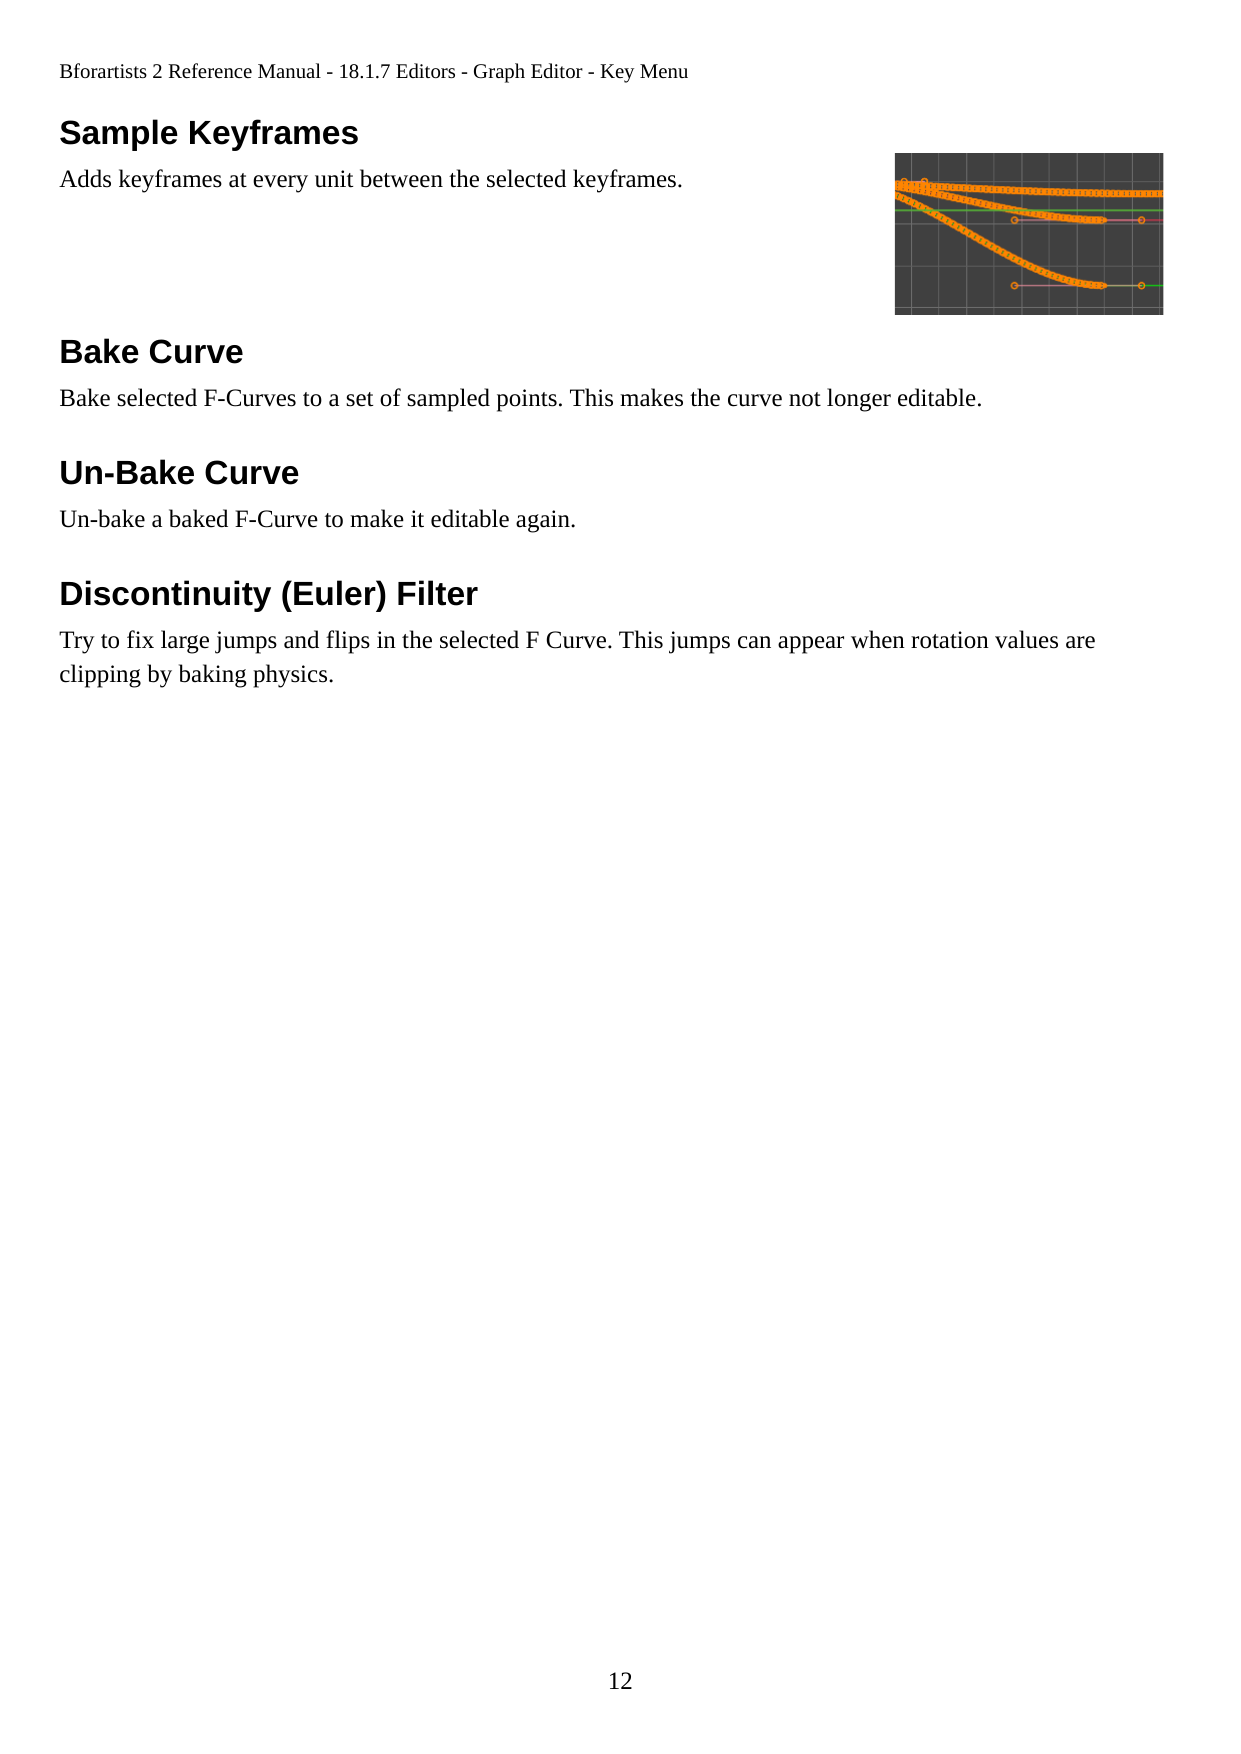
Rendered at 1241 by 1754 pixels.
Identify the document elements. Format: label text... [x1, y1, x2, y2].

text Adds keyframes at every unit between the selected keyframes. [59, 164, 894, 192]
text Try to fix large jumps and flips in the selected F Curve. This jumps can appear when rotation values are clipping by baking physics. [59, 625, 1181, 688]
subtitle Sample Keyframes [59, 113, 1181, 151]
subtitle Discontinuity (Euler) Filter [59, 574, 1181, 612]
subtitle Un-Bake Curve [59, 453, 1181, 491]
text Bake selected F-Curves to a set of sampled points. This makes the curve not longer editable. [59, 383, 1181, 412]
text Un-bake a baked F-Curve to make it editable again. [59, 504, 1181, 533]
subtitle Bake Curve [59, 332, 1181, 370]
picture [894, 153, 1164, 315]
